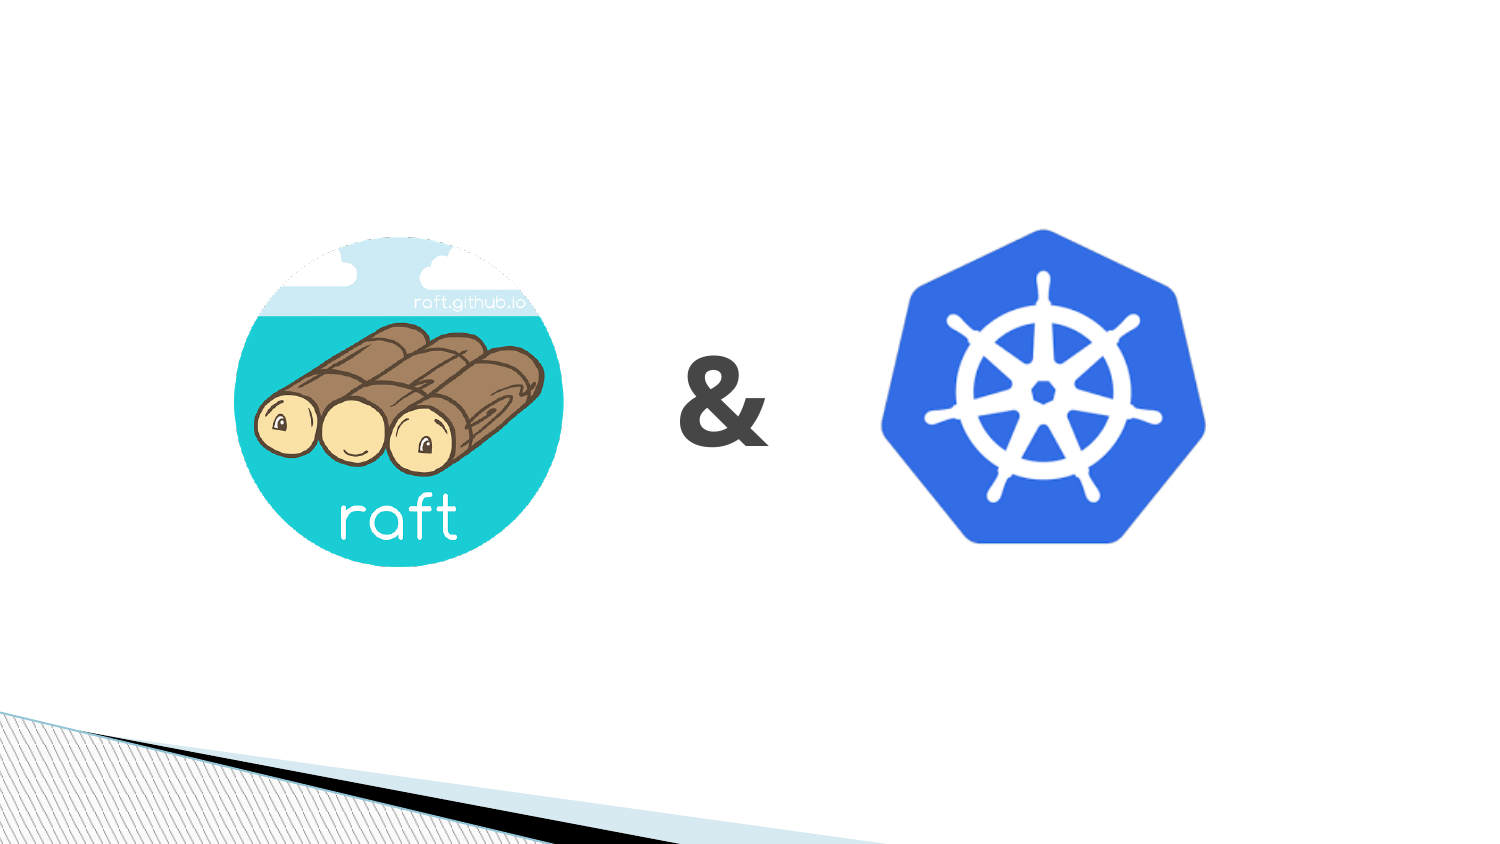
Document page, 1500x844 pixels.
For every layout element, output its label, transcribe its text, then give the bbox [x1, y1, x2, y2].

picture [0, 714, 542, 844]
text_box & [660, 306, 808, 471]
picture [218, 224, 588, 577]
picture [864, 212, 1217, 564]
